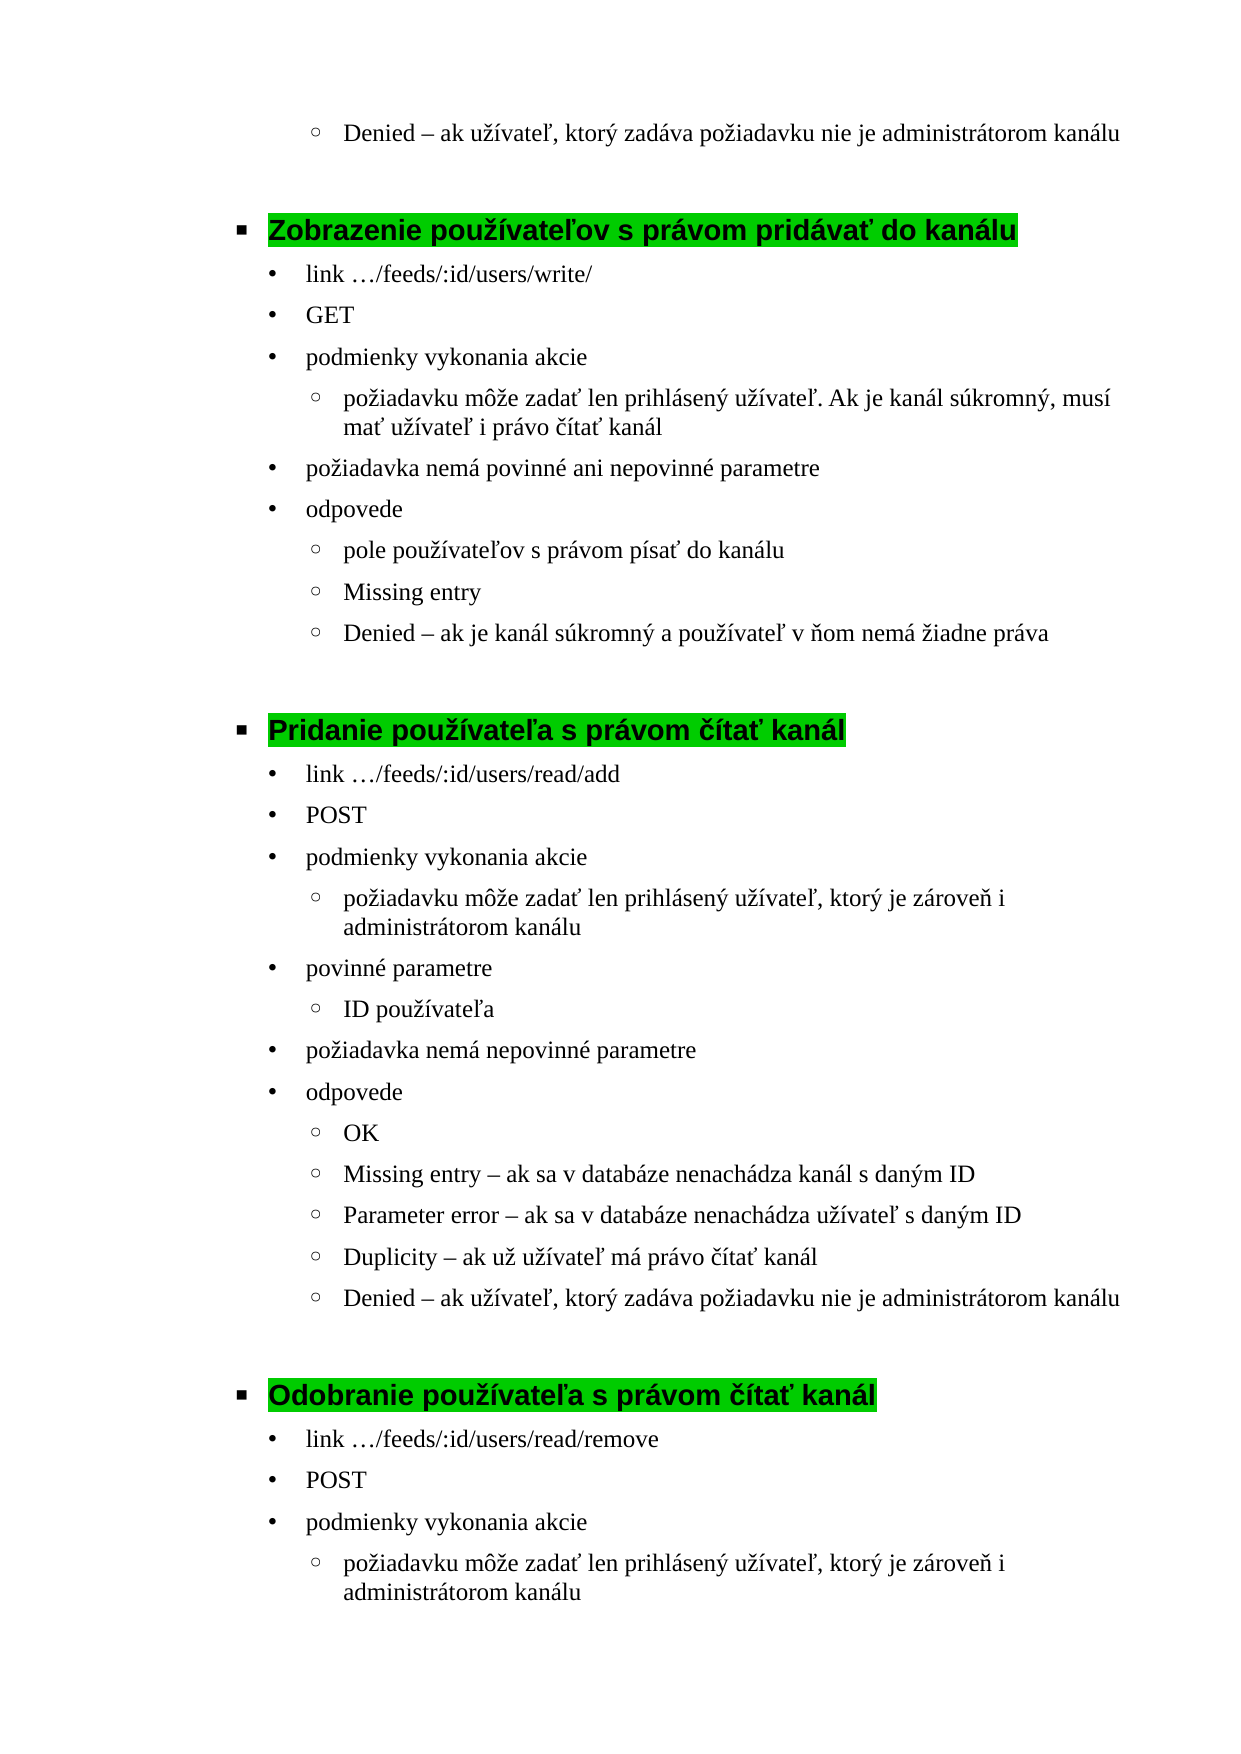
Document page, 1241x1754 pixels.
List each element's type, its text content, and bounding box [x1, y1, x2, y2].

list požiadavka nemá nepovinné parametre [268, 1036, 1122, 1064]
list Missing entry – ak sa v databáze nenachádza kanál s daným ID [306, 1159, 1122, 1188]
list podmienky vykonania akcie [268, 342, 1122, 371]
list link …/feeds/:id/users/write/ [268, 259, 1122, 288]
list Missing entry [306, 577, 1122, 606]
list ID používateľa [306, 994, 1122, 1023]
subtitle Odobranie používateľa s právom čítať kanál [231, 1378, 1122, 1412]
list POST [268, 801, 1122, 829]
list pole používateľov s právom písať do kanálu [306, 536, 1122, 564]
list podmienky vykonania akcie [268, 842, 1122, 871]
subtitle Zobrazenie používateľov s právom pridávať do kanálu [231, 213, 1122, 247]
list Parameter error – ak sa v databáze nenachádza užívateľ s daným ID [306, 1201, 1122, 1229]
list POST [268, 1466, 1122, 1494]
list link …/feeds/:id/users/read/remove [268, 1424, 1122, 1453]
subtitle Pridanie používateľa s právom čítať kanál [231, 713, 1122, 747]
list link …/feeds/:id/users/read/add [268, 759, 1122, 788]
list požiadavku môže zadať len prihlásený užívateľ, ktorý je zároveň i administrátorom kanálu [306, 1548, 1122, 1606]
list požiadavku môže zadať len prihlásený užívateľ. Ak je kanál súkromný, musí mať užívateľ i právo čítať kanál [306, 383, 1122, 441]
list OK [306, 1118, 1122, 1147]
list povinné parametre [268, 953, 1122, 982]
list podmienky vykonania akcie [268, 1507, 1122, 1536]
list odpovede [268, 494, 1122, 523]
list Denied – ak užívateľ, ktorý zadáva požiadavku nie je administrátorom kanálu [306, 118, 1122, 176]
list Denied – ak je kanál súkromný a používateľ v ňom nemá žiadne práva [306, 618, 1122, 676]
list požiadavka nemá povinné ani nepovinné parametre [268, 453, 1122, 482]
list Denied – ak užívateľ, ktorý zadáva požiadavku nie je administrátorom kanálu [306, 1283, 1122, 1341]
list GET [268, 301, 1122, 329]
list odpovede [268, 1077, 1122, 1106]
list požiadavku môže zadať len prihlásený užívateľ, ktorý je zároveň i administrátorom kanálu [306, 883, 1122, 941]
list Duplicity – ak už užívateľ má právo čítať kanál [306, 1242, 1122, 1271]
